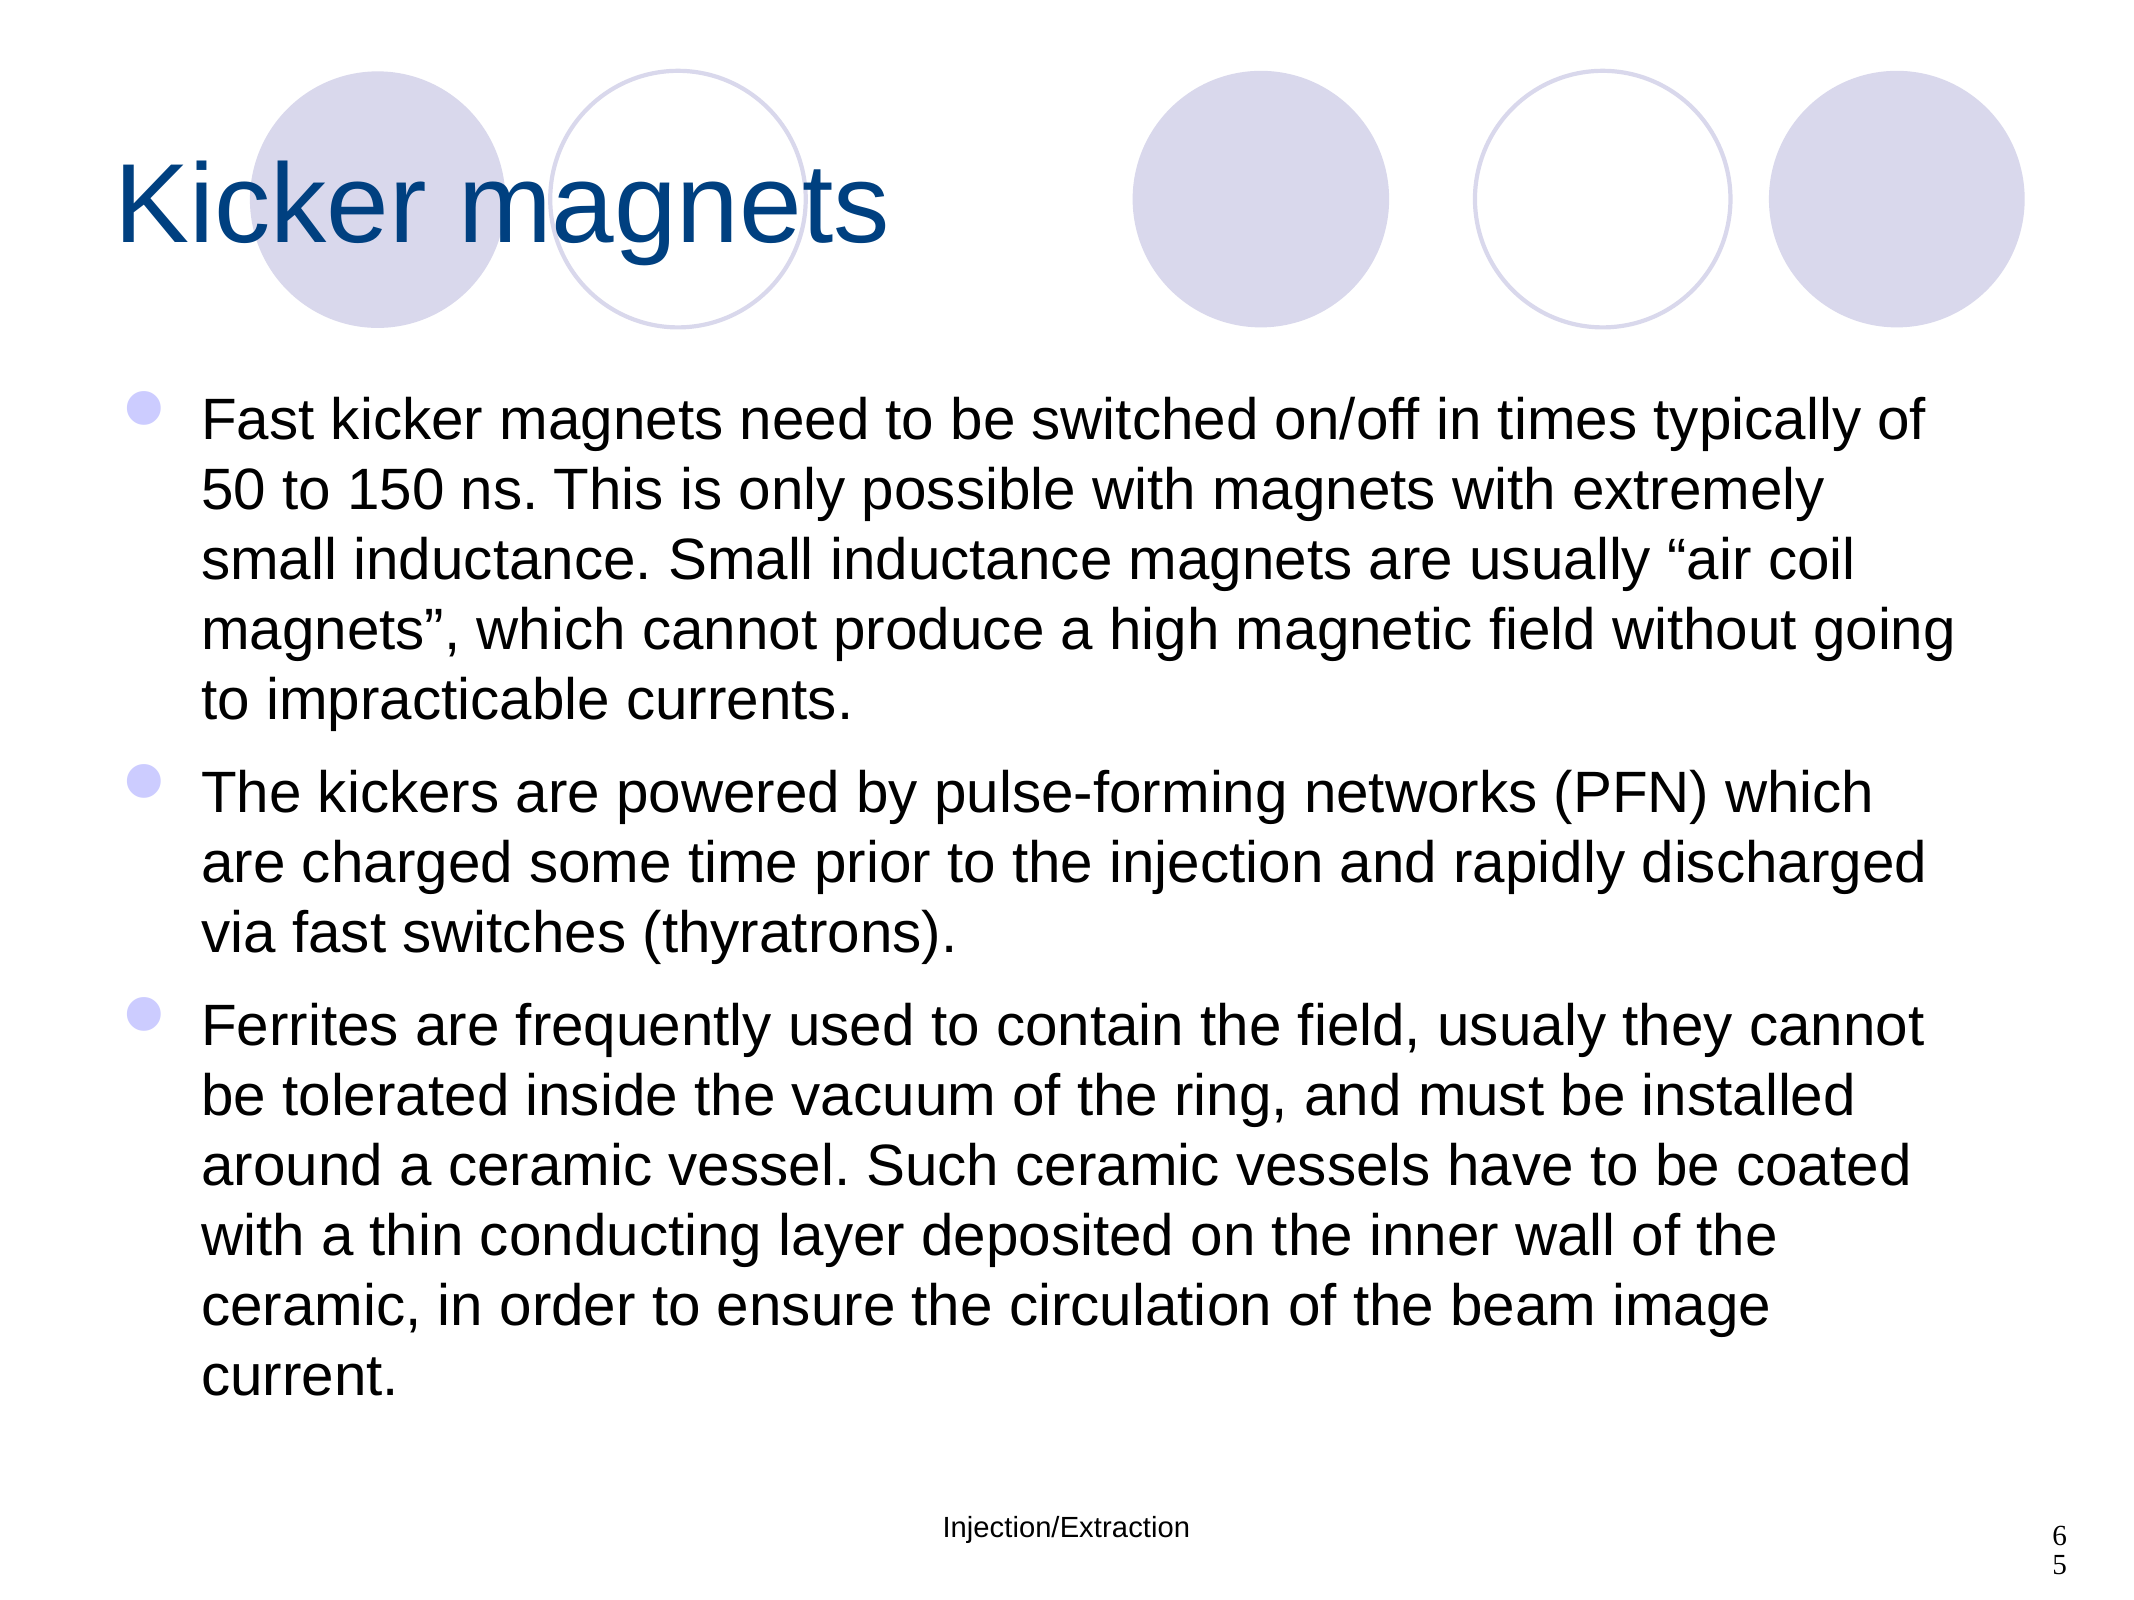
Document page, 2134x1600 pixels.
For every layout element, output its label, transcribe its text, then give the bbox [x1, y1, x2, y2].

list Fast kicker magnets need to be switched on/off in times typically of 50 to 150 ns. This is only possible with magnets with extremely small inductance. Small inductance magnets are usually “air coil magnets”, which cannot produce a high magnetic field without going to impracticable currents. The kickers are powered by pulse-forming networks (PFN) which are charged some time prior to the injection and rapidly discharged via fast switches (thyratrons). Ferrites are frequently used to contain the field, usualy they cannot be tolerated inside the vacuum of the ring, and must be installed around a ceramic vessel. Such ceramic vessels have to be coated with a thin conducting layer deposited on the inner wall of the ceramic, in order to ensure the circulation of the beam image current. [106, 372, 2028, 1600]
title Kicker magnets [106, 21, 2028, 372]
